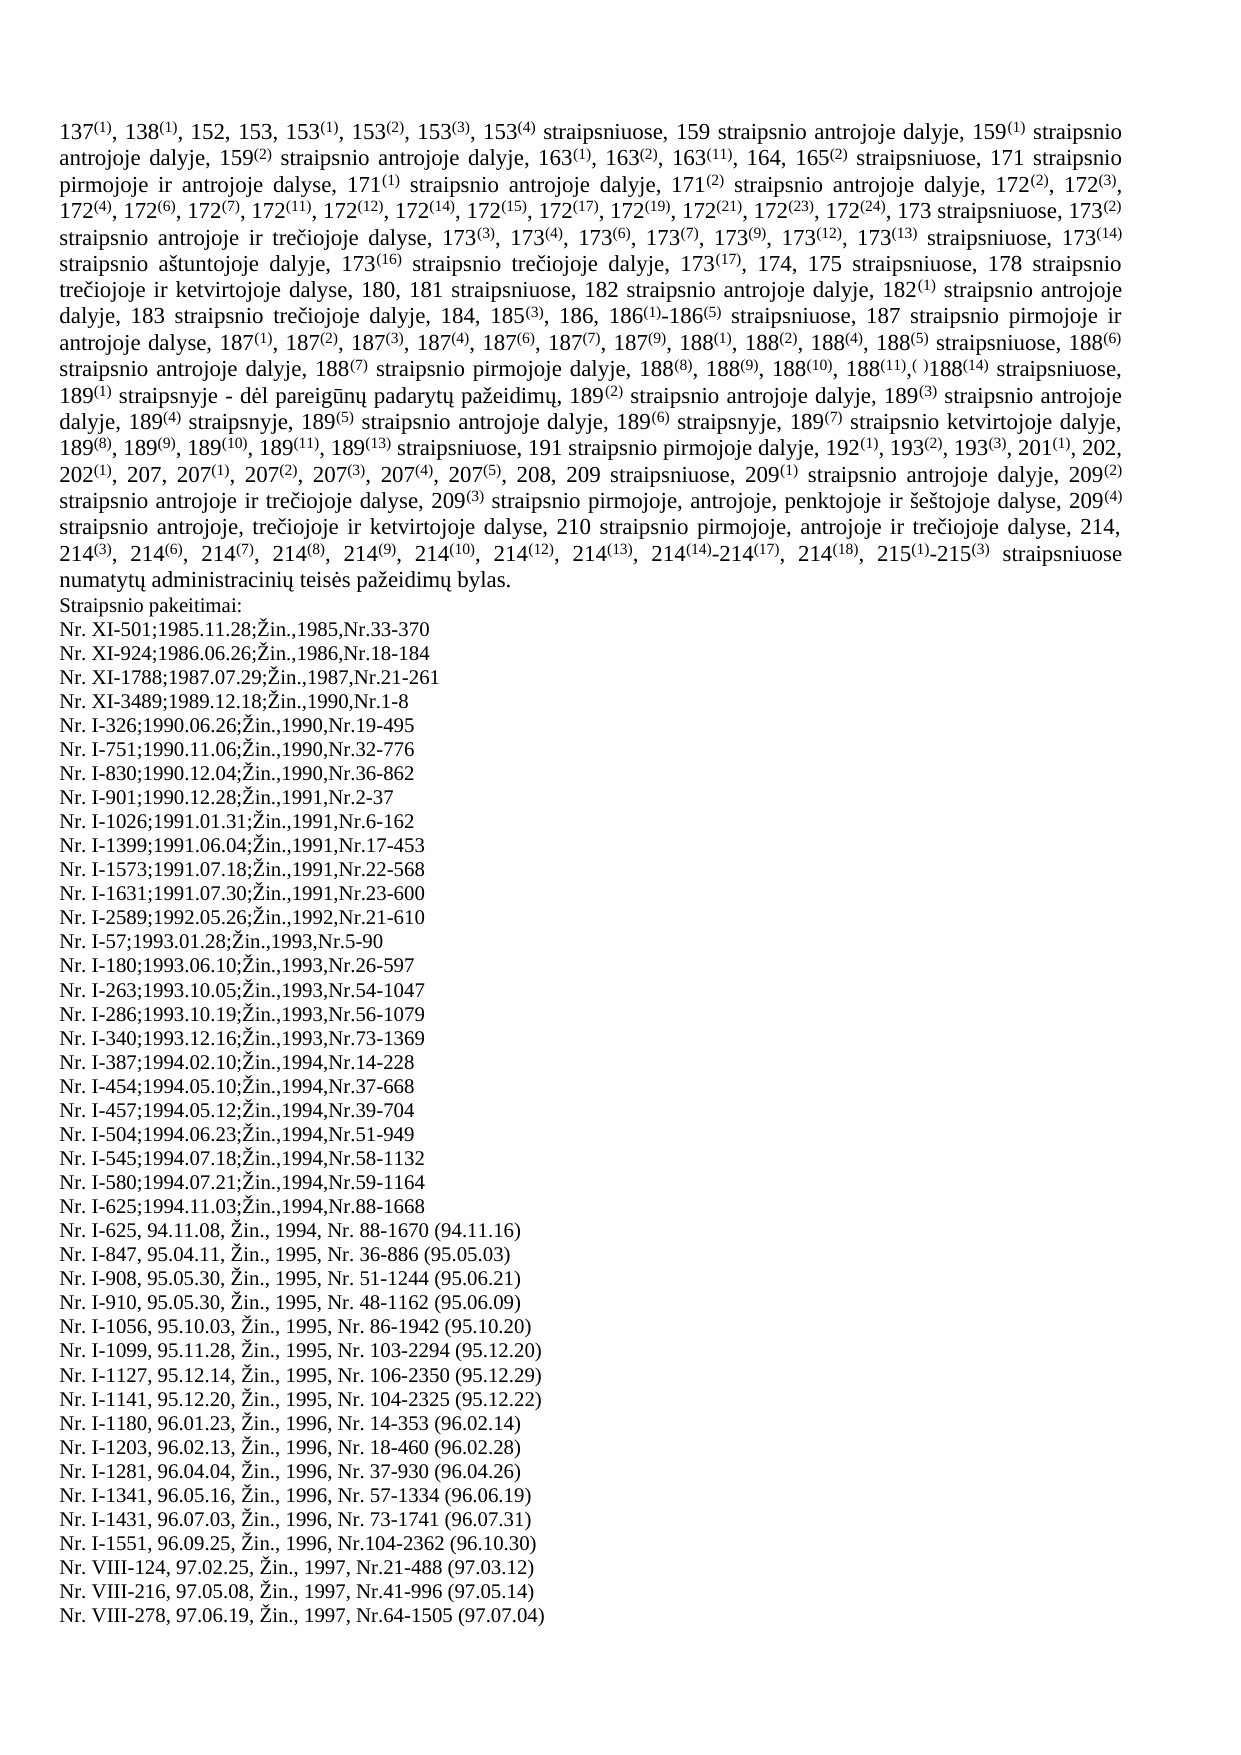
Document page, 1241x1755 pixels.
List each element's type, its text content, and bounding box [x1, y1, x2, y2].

text Nr. XI-501;1985.11.28;Žin.,1985,Nr.33-370 [59, 617, 1122, 641]
text Nr. I-1026;1991.01.31;Žin.,1991,Nr.6-162 [59, 809, 1122, 833]
text Nr. I-830;1990.12.04;Žin.,1990,Nr.36-862 [59, 761, 1122, 785]
text Nr. I-504;1994.06.23;Žin.,1994,Nr.51-949 [59, 1122, 1122, 1146]
text Nr. I-545;1994.07.18;Žin.,1994,Nr.58-1132 [59, 1146, 1122, 1170]
text Nr. I-1141, 95.12.20, Žin., 1995, Nr. 104-2325 (95.12.22) [59, 1387, 1122, 1411]
text Nr. I-580;1994.07.21;Žin.,1994,Nr.59-1164 [59, 1170, 1122, 1194]
text Nr. I-1631;1991.07.30;Žin.,1991,Nr.23-600 [59, 881, 1122, 905]
text Nr. I-1281, 96.04.04, Žin., 1996, Nr. 37-930 (96.04.26) [59, 1459, 1122, 1483]
text Nr. I-180;1993.06.10;Žin.,1993,Nr.26-597 [59, 953, 1122, 977]
text 137(1), 138(1), 152, 153, 153(1), 153(2), 153(3), 153(4) straipsniuose, 159 straipsnio antrojoje dalyje, 159(1) straipsnio antrojoje dalyje, 159(2) straipsnio antrojoje dalyje, 163(1), 163(2), 163(11), 164, 165(2) straipsniuose, 171 straipsnio pirmojoje ir antrojoje dalyse, 171(1) straipsnio antrojoje dalyje, 171(2) straipsnio antrojoje dalyje, 172(2), 172(3), 172(4), 172(6), 172(7), 172(11), 172(12), 172(14), 172(15), 172(17), 172(19), 172(21), 172(23), 172(24), 173 straipsniuose, 173(2) straipsnio antrojoje ir trečiojoje dalyse, 173(3), 173(4), 173(6), 173(7), 173(9), 173(12), 173(13) straipsniuose, 173(14) straipsnio aštuntojoje dalyje, 173(16) straipsnio trečiojoje dalyje, 173(17), 174, 175 straipsniuose, 178 straipsnio trečiojoje ir ketvirtojoje dalyse, 180, 181 straipsniuose, 182 straipsnio antrojoje dalyje, 182(1) straipsnio antrojoje dalyje, 183 straipsnio trečiojoje dalyje, 184, 185(3), 186, 186(1)-186(5) straipsniuose, 187 straipsnio pirmojoje ir antrojoje dalyse, 187(1), 187(2), 187(3), 187(4), 187(6), 187(7), 187(9), 188(1), 188(2), 188(4), 188(5) straipsniuose, 188(6) straipsnio antrojoje dalyje, 188(7) straipsnio pirmojoje dalyje, 188(8), 188(9), 188(10), 188(11),( )188(14) straipsniuose, 189(1) straipsnyje - dėl pareigūnų padarytų pažeidimų, 189(2) straipsnio antrojoje dalyje, 189(3) straipsnio antrojoje dalyje, 189(4) straipsnyje, 189(5) straipsnio antrojoje dalyje, 189(6) straipsnyje, 189(7) straipsnio ketvirtojoje dalyje, 189(8), 189(9), 189(10), 189(11), 189(13) straipsniuose, 191 straipsnio pirmojoje dalyje, 192(1), 193(2), 193(3), 201(1), 202, 202(1), 207, 207(1), 207(2), 207(3), 207(4), 207(5), 208, 209 straipsniuose, 209(1) straipsnio antrojoje dalyje, 209(2) straipsnio antrojoje ir trečiojoje dalyse, 209(3) straipsnio pirmojoje, antrojoje, penktojoje ir šeštojoje dalyse, 209(4) straipsnio antrojoje, trečiojoje ir ketvirtojoje dalyse, 210 straipsnio pirmojoje, antrojoje ir trečiojoje dalyse, 214, 214(3), 214(6), 214(7), 214(8), 214(9), 214(10), 214(12), 214(13), 214(14)-214(17), 214(18), 215(1)-215(3) straipsniuose numatytų administracinių teisės pažeidimų bylas. [59, 118, 1122, 592]
text Nr. I-751;1990.11.06;Žin.,1990,Nr.32-776 [59, 737, 1122, 761]
text Nr. I-1573;1991.07.18;Žin.,1991,Nr.22-568 [59, 857, 1122, 881]
text Nr. I-625;1994.11.03;Žin.,1994,Nr.88-1668 [59, 1194, 1122, 1218]
text Nr. I-2589;1992.05.26;Žin.,1992,Nr.21-610 [59, 905, 1122, 929]
text Nr. I-457;1994.05.12;Žin.,1994,Nr.39-704 [59, 1098, 1122, 1122]
text Nr. VIII-216, 97.05.08, Žin., 1997, Nr.41-996 (97.05.14) [59, 1579, 1122, 1603]
text Nr. I-263;1993.10.05;Žin.,1993,Nr.54-1047 [59, 977, 1122, 1002]
text Nr. I-1431, 96.07.03, Žin., 1996, Nr. 73-1741 (96.07.31) [59, 1507, 1122, 1531]
text Nr. I-1180, 96.01.23, Žin., 1996, Nr. 14-353 (96.02.14) [59, 1411, 1122, 1435]
text Straipsnio pakeitimai: [59, 592, 1122, 617]
text Nr. I-1551, 96.09.25, Žin., 1996, Nr.104-2362 (96.10.30) [59, 1531, 1122, 1555]
text Nr. I-1341, 96.05.16, Žin., 1996, Nr. 57-1334 (96.06.19) [59, 1483, 1122, 1507]
text Nr. I-908, 95.05.30, Žin., 1995, Nr. 51-1244 (95.06.21) [59, 1266, 1122, 1290]
text Nr. I-1099, 95.11.28, Žin., 1995, Nr. 103-2294 (95.12.20) [59, 1338, 1122, 1362]
text Nr. I-326;1990.06.26;Žin.,1990,Nr.19-495 [59, 713, 1122, 737]
text Nr. I-1127, 95.12.14, Žin., 1995, Nr. 106-2350 (95.12.29) [59, 1362, 1122, 1387]
text Nr. I-340;1993.12.16;Žin.,1993,Nr.73-1369 [59, 1026, 1122, 1050]
text Nr. I-847, 95.04.11, Žin., 1995, Nr. 36-886 (95.05.03) [59, 1242, 1122, 1266]
text Nr. VIII-278, 97.06.19, Žin., 1997, Nr.64-1505 (97.07.04) [59, 1603, 1122, 1627]
text Nr. XI-1788;1987.07.29;Žin.,1987,Nr.21-261 [59, 665, 1122, 689]
text Nr. I-1056, 95.10.03, Žin., 1995, Nr. 86-1942 (95.10.20) [59, 1314, 1122, 1338]
text Nr. I-286;1993.10.19;Žin.,1993,Nr.56-1079 [59, 1002, 1122, 1026]
text Nr. I-387;1994.02.10;Žin.,1994,Nr.14-228 [59, 1050, 1122, 1074]
text Nr. XI-924;1986.06.26;Žin.,1986,Nr.18-184 [59, 641, 1122, 665]
text Nr. I-454;1994.05.10;Žin.,1994,Nr.37-668 [59, 1074, 1122, 1098]
text Nr. I-1203, 96.02.13, Žin., 1996, Nr. 18-460 (96.02.28) [59, 1435, 1122, 1459]
text Nr. I-57;1993.01.28;Žin.,1993,Nr.5-90 [59, 929, 1122, 953]
text Nr. I-1399;1991.06.04;Žin.,1991,Nr.17-453 [59, 833, 1122, 857]
text Nr. I-910, 95.05.30, Žin., 1995, Nr. 48-1162 (95.06.09) [59, 1290, 1122, 1314]
text Nr. I-625, 94.11.08, Žin., 1994, Nr. 88-1670 (94.11.16) [59, 1218, 1122, 1242]
text Nr. I-901;1990.12.28;Žin.,1991,Nr.2-37 [59, 785, 1122, 809]
text Nr. VIII-124, 97.02.25, Žin., 1997, Nr.21-488 (97.03.12) [59, 1555, 1122, 1579]
text Nr. XI-3489;1989.12.18;Žin.,1990,Nr.1-8 [59, 689, 1122, 713]
